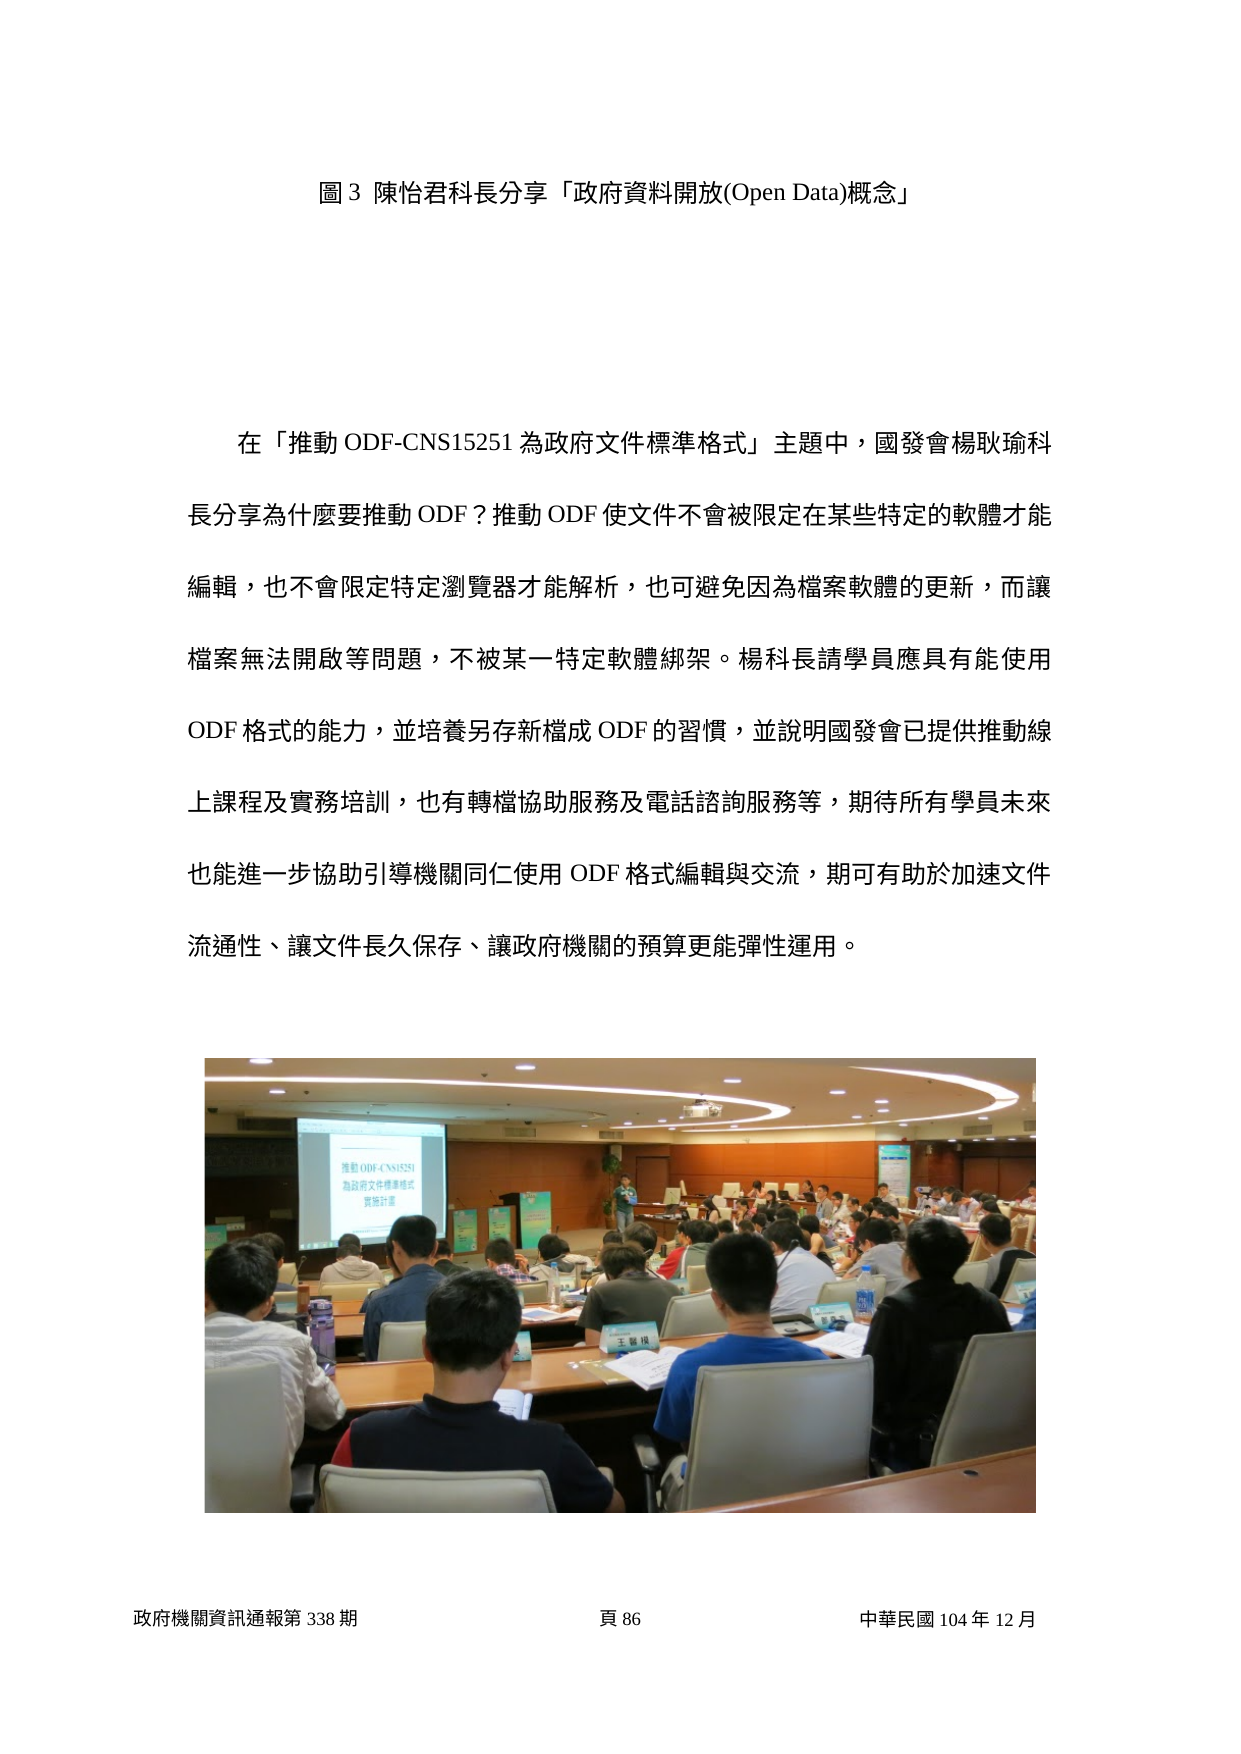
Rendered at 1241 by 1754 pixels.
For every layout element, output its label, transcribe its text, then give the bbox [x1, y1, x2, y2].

text 在「推動ODF-CNS15251為政府文件標準格式」主題中，國發會楊耿瑜科長分享為什麼要推動ODF？推動ODF使文件不會被限定在某些特定的軟體才能編輯，也不會限定特定瀏覽器才能解析，也可避免因為檔案軟體的更新，而讓檔案無法開啟等問題，不被某一特定軟體綁架。楊科長請學員應具有能使用ODF格式的能力，並培養另存新檔成ODF的習慣，並說明國發會已提供推動線上課程及實務培訓，也有轉檔協助服務及電話諮詢服務等，期待所有學員未來也能進一步協助引導機關同仁使用ODF格式編輯與交流，期可有助於加速文件流通性、讓文件長久保存、讓政府機關的預算更能彈性運用。 [187, 400, 1053, 966]
text 圖3 陳怡君科長分享「政府資料開放(Open Data)概念」 [187, 150, 1053, 212]
